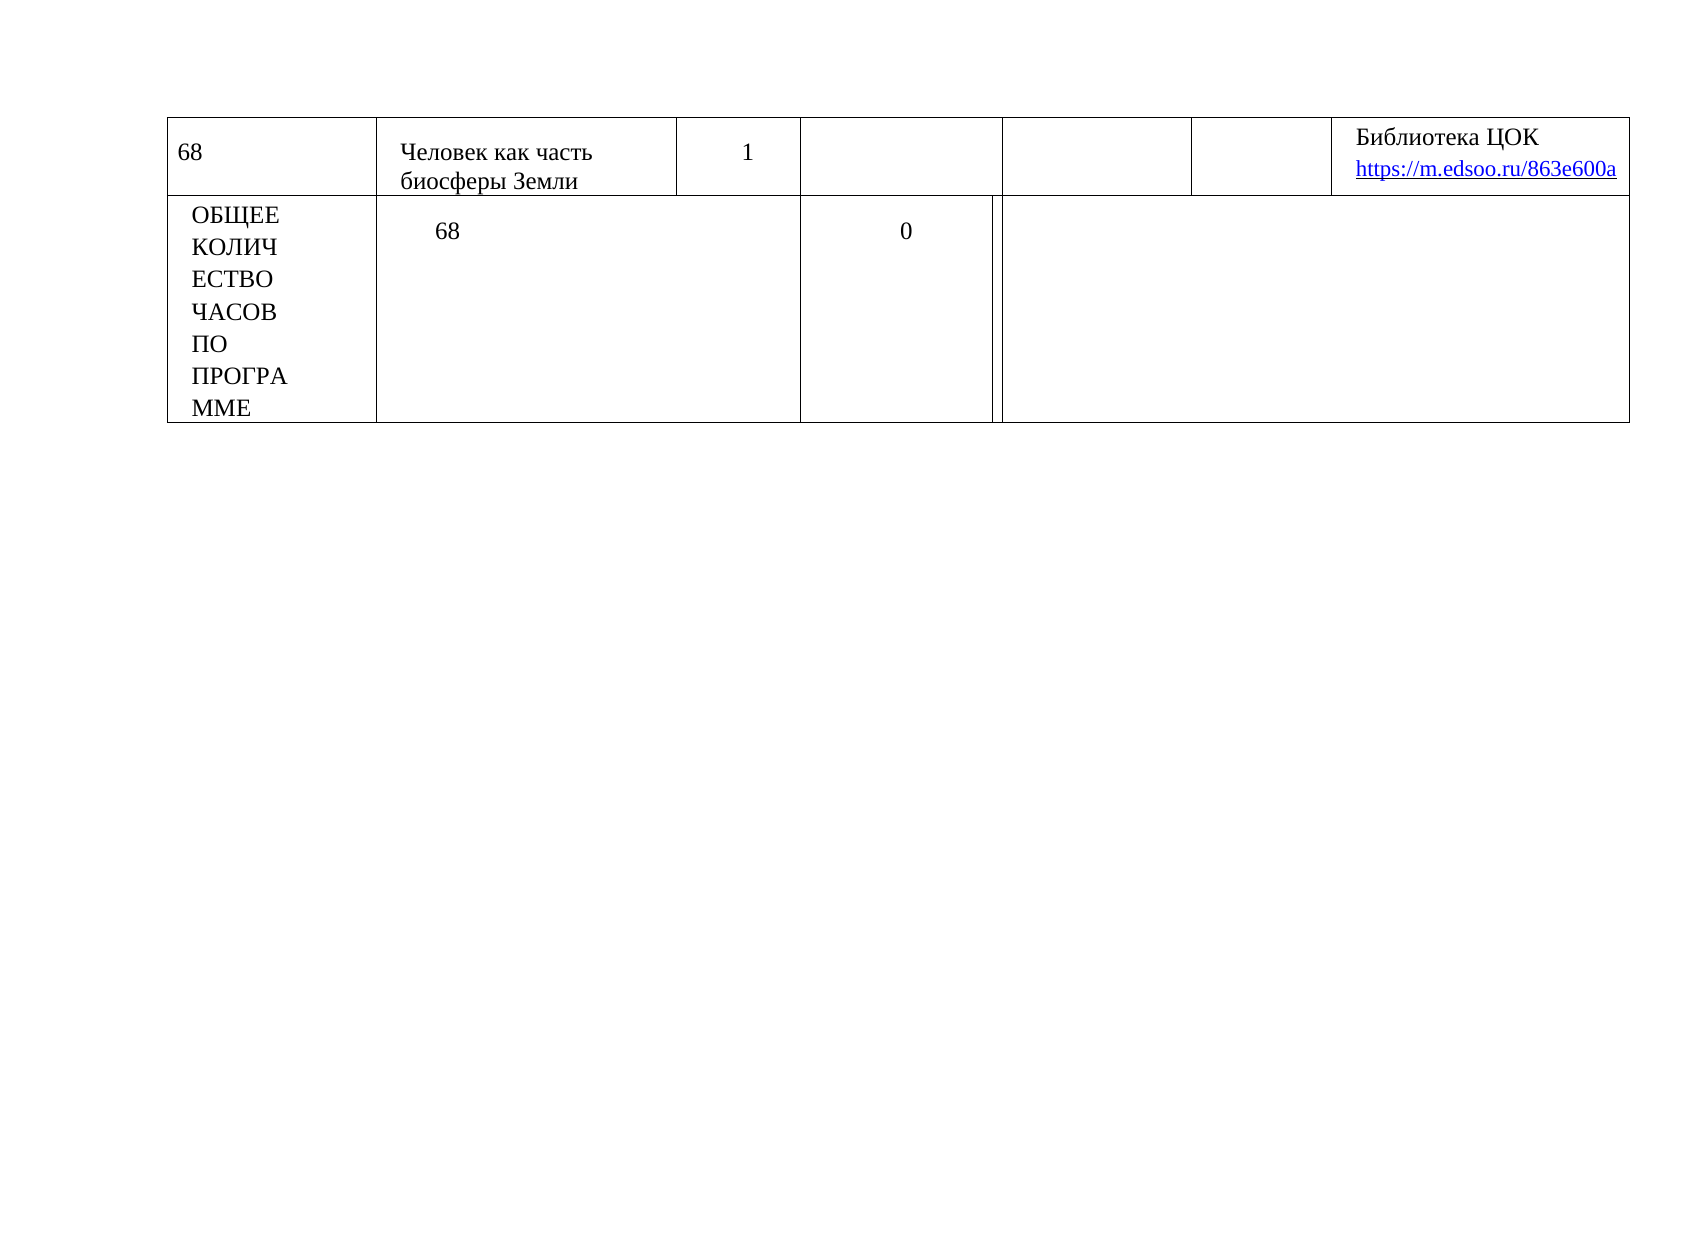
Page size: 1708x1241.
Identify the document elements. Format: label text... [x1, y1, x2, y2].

table_header 68 [168, 118, 376, 195]
table_header 1 [677, 118, 800, 195]
table_cell ОБЩЕЕ КОЛИЧЕСТВО ЧАСОВ ПО ПРОГРАММЕ [168, 196, 376, 422]
table_header [1192, 118, 1331, 195]
table_header [1003, 118, 1191, 195]
table_header Человек как часть биосферы Земли [377, 118, 676, 195]
table_header Библиотека ЦОК https://m.edsoo.ru/863e600a [1332, 118, 1629, 195]
table_header [801, 118, 1002, 195]
table_cell 68 [377, 196, 800, 422]
table_cell 15 [993, 196, 1002, 422]
table_cell 0 [801, 196, 992, 422]
table_cell [1003, 196, 1629, 422]
